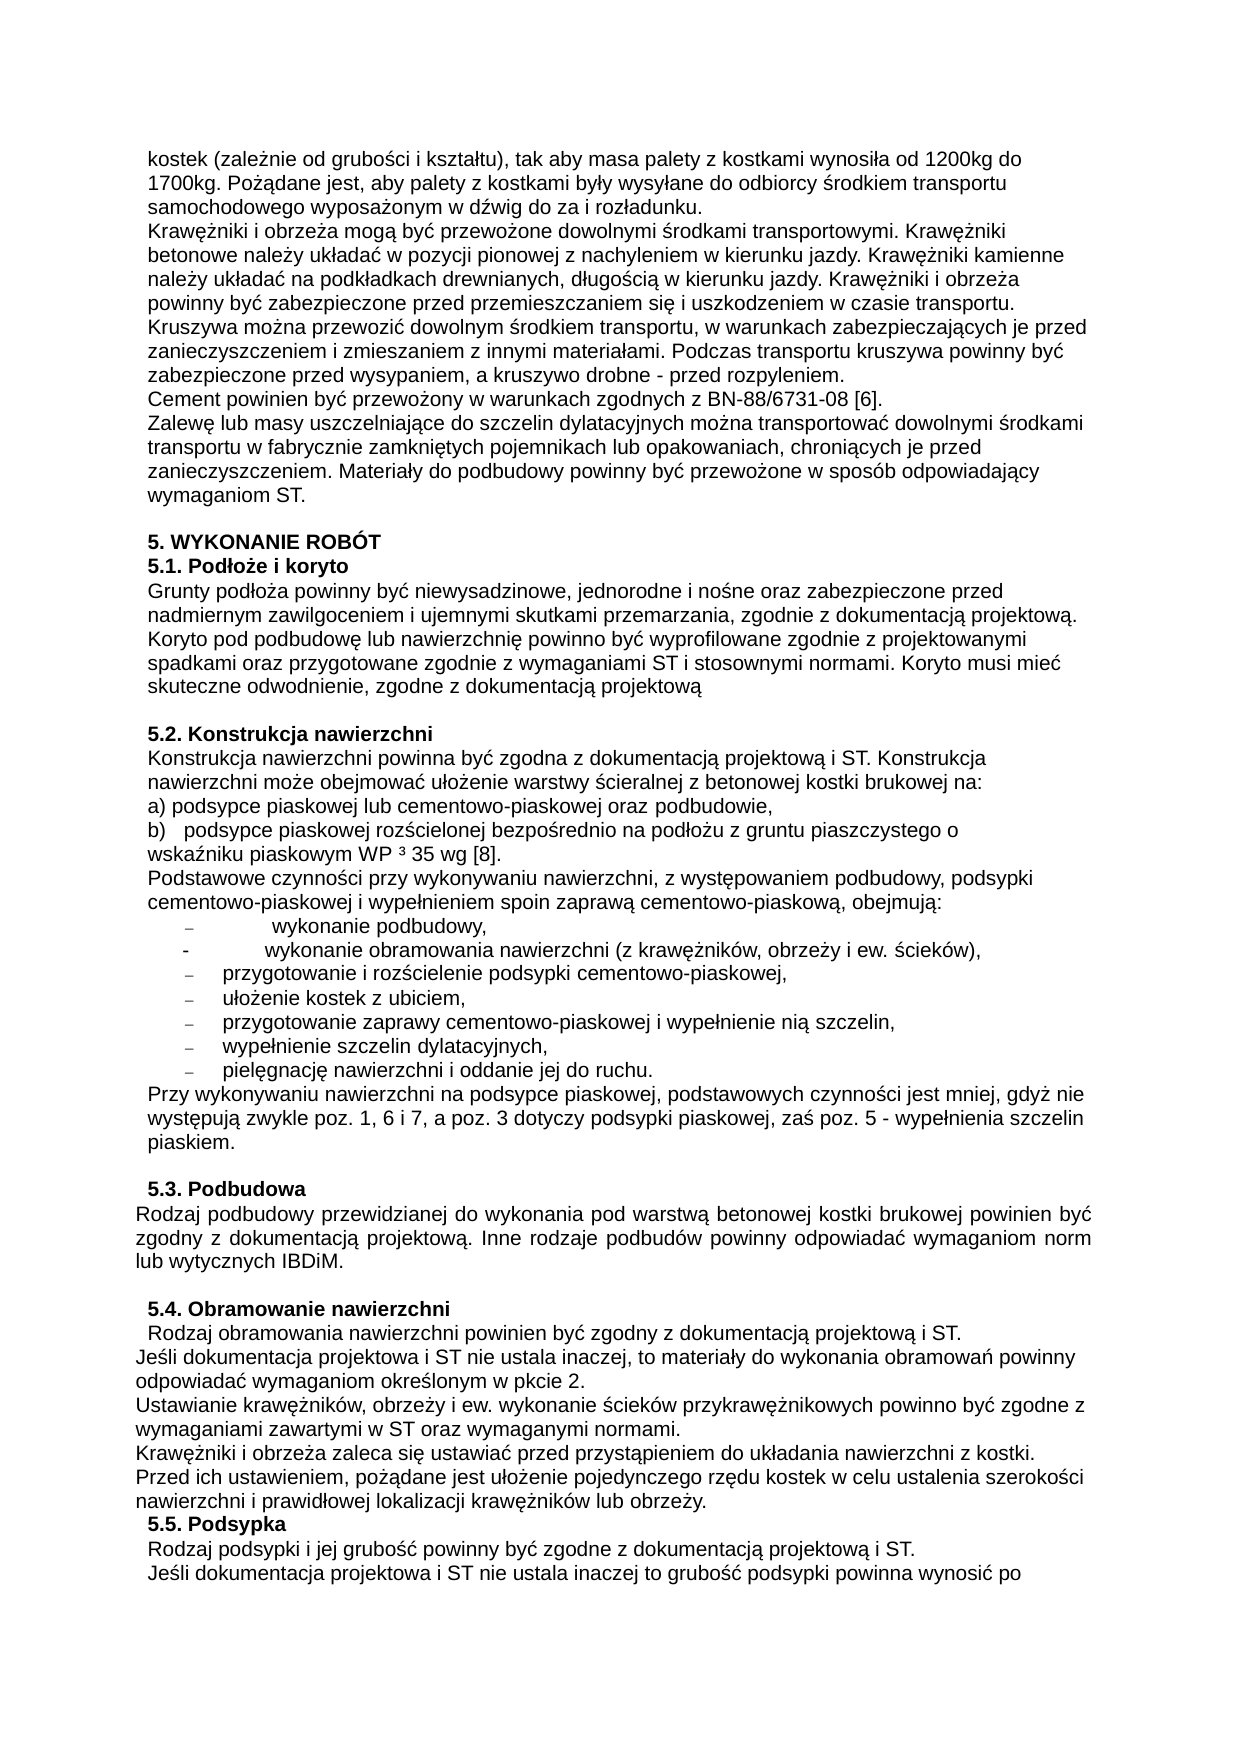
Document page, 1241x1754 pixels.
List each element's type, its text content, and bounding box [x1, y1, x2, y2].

text Konstrukcja nawierzchni powinna być zgodna z dokumentacją projektową i ST. Konstrukcja nawierzchni może obejmować ułożenie warstwy ścieralnej z betonowej kostki brukowej na: [147, 746, 992, 794]
list Obramowanie nawierzchni [147, 1297, 1105, 1321]
text Krawężniki i obrzeża mogą być przewożone dowolnymi środkami transportowymi. Krawężniki betonowe należy układać w pozycji pionowej z nachyleniem w kierunku jazdy. Krawężniki kamienne należy układać na podkładkach drewnianych, długością w kierunku jazdy. Krawężniki i obrzeża powinny być zabezpieczone przed przemieszczaniem się i uszkodzeniem w czasie transportu. [147, 219, 1069, 315]
text Grunty podłoża powinny być niewysadzinowe, jednorodne i nośne oraz zabezpieczone przed nadmiernym zawilgoceniem i ujemnymi skutkami przemarzania, zgodnie z dokumentacją projektową. Koryto pod podbudowę lub nawierzchnię powinno być wyprofilowane zgodnie z projektowanymi spadkami oraz przygotowane zgodnie z wymaganiami ST i stosownymi normami. Koryto musi mieć skuteczne odwodnienie, zgodne z dokumentacją projektową [147, 578, 1081, 698]
list Podsypka [147, 1513, 1105, 1536]
text – wykonanie podbudowy, [185, 914, 1105, 938]
text Cement powinien być przewożony w warunkach zgodnych z BN-88/6731-08 [6]. [147, 387, 1105, 411]
list pielęgnację nawierzchni i oddanie jej do ruchu. [185, 1058, 1105, 1082]
list podsypce piaskowej lub cementowo-piaskowej oraz podbudowie, [147, 794, 1105, 818]
text Rodzaj obramowania nawierzchni powinien być zgodny z dokumentacją projektową i ST. [147, 1321, 1105, 1345]
list ułożenie kostek z ubiciem, [185, 986, 1105, 1009]
list Konstrukcja nawierzchni [147, 722, 1105, 746]
text - wykonanie obramowania nawierzchni (z krawężników, obrzeży i ew. ścieków), [182, 938, 1105, 962]
text Jeśli dokumentacja projektowa i ST nie ustala inaczej, to materiały do wykonania obramowań powinny odpowiadać wymaganiom określonym w pkcie 2. [135, 1345, 1105, 1393]
text kostek (zależnie od grubości i kształtu), tak aby masa palety z kostkami wynosiła od 1200kg do 1700kg. Pożądane jest, aby palety z kostkami były wysyłane do odbiorcy środkiem transportu samochodowego wyposażonym w dźwig do za i rozładunku. [147, 147, 1092, 219]
text Kruszywa można przewozić dowolnym środkiem transportu, w warunkach zabezpieczających je przed zanieczyszczeniem i zmieszaniem z innymi materiałami. Podczas transportu kruszywa powinny być zabezpieczone przed wysypaniem, a kruszywo drobne - przed rozpyleniem. [147, 315, 1090, 387]
text Przy wykonywaniu nawierzchni na podsypce piaskowej, podstawowych czynności jest mniej, gdyż nie występują zwykle poz. 1, 6 i 7, a poz. 3 dotyczy podsypki piaskowej, zaś poz. 5 - wypełnienia szczelin piaskiem. [147, 1082, 1085, 1153]
text Rodzaj podbudowy przewidzianej do wykonania pod warstwą betonowej kostki brukowej powinien być zgodny z dokumentacją projektową. Inne rodzaje podbudów powinny odpowiadać wymaganiom norm lub wytycznych IBDiM. [135, 1201, 1093, 1273]
text Krawężniki i obrzeża zaleca się ustawiać przed przystąpieniem do układania nawierzchni z kostki. Przed ich ustawieniem, pożądane jest ułożenie pojedynczego rzędu kostek w celu ustalenia szerokości nawierzchni i prawidłowej lokalizacji krawężników lub obrzeży. [135, 1441, 1092, 1513]
list wypełnienie szczelin dylatacyjnych, [185, 1034, 1105, 1058]
text Zalewę lub masy uszczelniające do szczelin dylatacyjnych można transportować dowolnymi środkami transportu w fabrycznie zamkniętych pojemnikach lub opakowaniach, chroniących je przed zanieczyszczeniem. Materiały do podbudowy powinny być przewożone w sposób odpowiadający wymaganiom ST. [147, 411, 1087, 507]
list Podłoże i koryto [147, 554, 1105, 578]
text Podstawowe czynności przy wykonywaniu nawierzchni, z występowaniem podbudowy, podsypki cementowo-piaskowej i wypełnieniem spoin zaprawą cementowo-piaskową, obejmują: [147, 866, 1036, 914]
list WYKONANIE ROBÓT [147, 530, 1105, 554]
list przygotowanie zaprawy cementowo-piaskowej i wypełnienie nią szczelin, [185, 1010, 1105, 1034]
text Ustawianie krawężników, obrzeży i ew. wykonanie ścieków przykrawężnikowych powinno być zgodne z wymaganiami zawartymi w ST oraz wymaganymi normami. [135, 1393, 1087, 1441]
list podsypce piaskowej rozścielonej bezpośrednio na podłożu z gruntu piaszczystego o wskaźniku piaskowym WP ³ 35 wg [8]. [147, 818, 1051, 866]
text Jeśli dokumentacja projektowa i ST nie ustala inaczej to grubość podsypki powinna wynosić po [147, 1561, 1105, 1584]
text Rodzaj podsypki i jej grubość powinny być zgodne z dokumentacją projektową i ST. [147, 1537, 1105, 1561]
list Podbudowa [147, 1177, 1105, 1201]
list przygotowanie i rozścielenie podsypki cementowo-piaskowej, [185, 962, 1105, 986]
